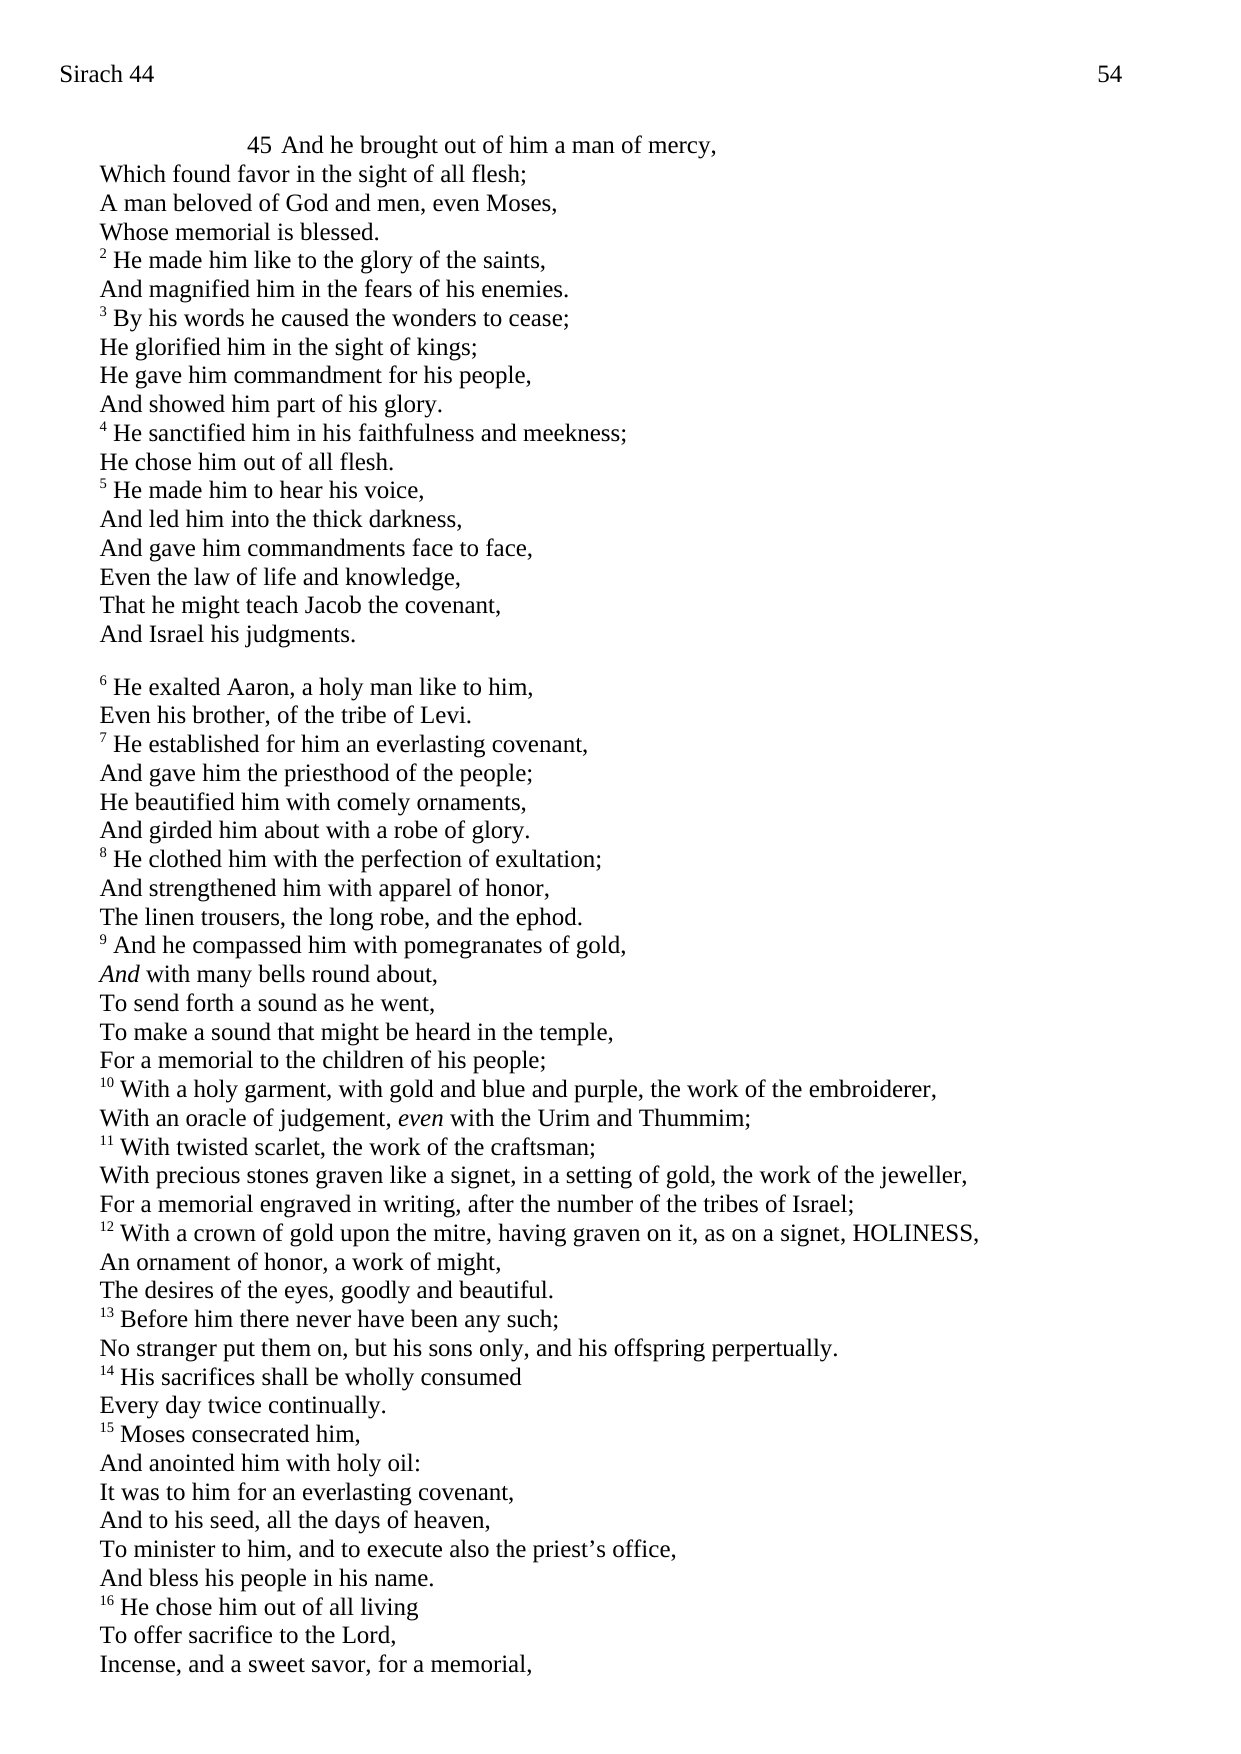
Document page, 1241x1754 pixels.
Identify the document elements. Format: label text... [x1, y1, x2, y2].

text And with many bells round about, [99, 959, 1122, 988]
text And led him into the thick darkness, [99, 504, 1122, 533]
text He glorified him in the sight of kings; [99, 332, 1122, 360]
text That he might teach Jacob the covenant, [99, 590, 1122, 619]
text For a memorial to the children of his people; [99, 1046, 1122, 1074]
text 45And he brought out of him a man of mercy, [247, 130, 1122, 159]
text He chose him out of all flesh. [99, 447, 1122, 475]
text And showed him part of his glory. [99, 389, 1122, 418]
text And anointed him with holy oil: [99, 1448, 1122, 1477]
text No stranger put them on, but his sons only, and his offspring perpertually. [99, 1333, 1122, 1362]
text He beautified him with comely ornaments, [99, 787, 1122, 816]
text 16 He chose him out of all living [99, 1592, 1122, 1621]
text To send forth a sound as he went, [99, 988, 1122, 1017]
text Which found favor in the sight of all flesh; [99, 159, 1122, 188]
text And gave him commandments face to face, [99, 533, 1122, 562]
text And to his seed, all the days of heaven, [99, 1506, 1122, 1534]
text Incense, and a sweet savor, for a memorial, [99, 1649, 1122, 1678]
text 2 He made him like to the glory of the saints, [99, 245, 1122, 274]
text 10 With a holy garment, with gold and blue and purple, the work of the embroiderer, [99, 1074, 1122, 1103]
text 6 He exalted Aaron, a holy man like to him, [99, 672, 1122, 701]
text The desires of the eyes, goodly and beautiful. [99, 1276, 1122, 1304]
text To minister to him, and to execute also the priest’s office, [99, 1534, 1122, 1563]
text 14 His sacrifices shall be wholly consumed [99, 1362, 1122, 1391]
text And girded him about with a robe of glory. [99, 816, 1122, 844]
text And gave him the priesthood of the people; [99, 758, 1122, 787]
text Even his brother, of the tribe of Levi. [99, 701, 1122, 729]
text Even the law of life and knowledge, [99, 562, 1122, 590]
text 7 He established for him an everlasting covenant, [99, 729, 1122, 758]
text Every day twice continually. [99, 1391, 1122, 1419]
text 4 He sanctified him in his faithfulness and meekness; [99, 418, 1122, 447]
text For a memorial engraved in writing, after the number of the tribes of Israel; [99, 1189, 1122, 1218]
text And strengthened him with apparel of honor, [99, 873, 1122, 902]
text A man beloved of God and men, even Moses, [99, 188, 1122, 217]
text 15 Moses consecrated him, [99, 1419, 1122, 1448]
text 8 He clothed him with the perfection of exultation; [99, 844, 1122, 873]
text 12 With a crown of gold upon the mitre, having graven on it, as on a signet, HOLINESS, [99, 1218, 1122, 1247]
text 5 He made him to hear his voice, [99, 475, 1122, 504]
text And Israel his judgments. [99, 619, 1122, 648]
text 13 Before him there never have been any such; [99, 1304, 1122, 1333]
text To make a sound that might be heard in the temple, [99, 1017, 1122, 1046]
text The linen trousers, the long robe, and the ephod. [99, 902, 1122, 931]
text And magnified him in the fears of his enemies. [99, 274, 1122, 303]
text 3 By his words he caused the wonders to cease; [99, 303, 1122, 332]
text To offer sacrifice to the Lord, [99, 1621, 1122, 1649]
text He gave him commandment for his people, [99, 360, 1122, 389]
text With an oracle of judgement, even with the Urim and Thummim; [99, 1103, 1122, 1132]
text With precious stones graven like a signet, in a setting of gold, the work of the jeweller, [99, 1161, 1122, 1189]
text And bless his people in his name. [99, 1563, 1122, 1592]
text It was to him for an everlasting covenant, [99, 1477, 1122, 1506]
text 11 With twisted scarlet, the work of the craftsman; [99, 1132, 1122, 1161]
text 9 And he compassed him with pomegranates of gold, [99, 931, 1122, 959]
text An ornament of honor, a work of might, [99, 1247, 1122, 1276]
text Whose memorial is blessed. [99, 217, 1122, 245]
